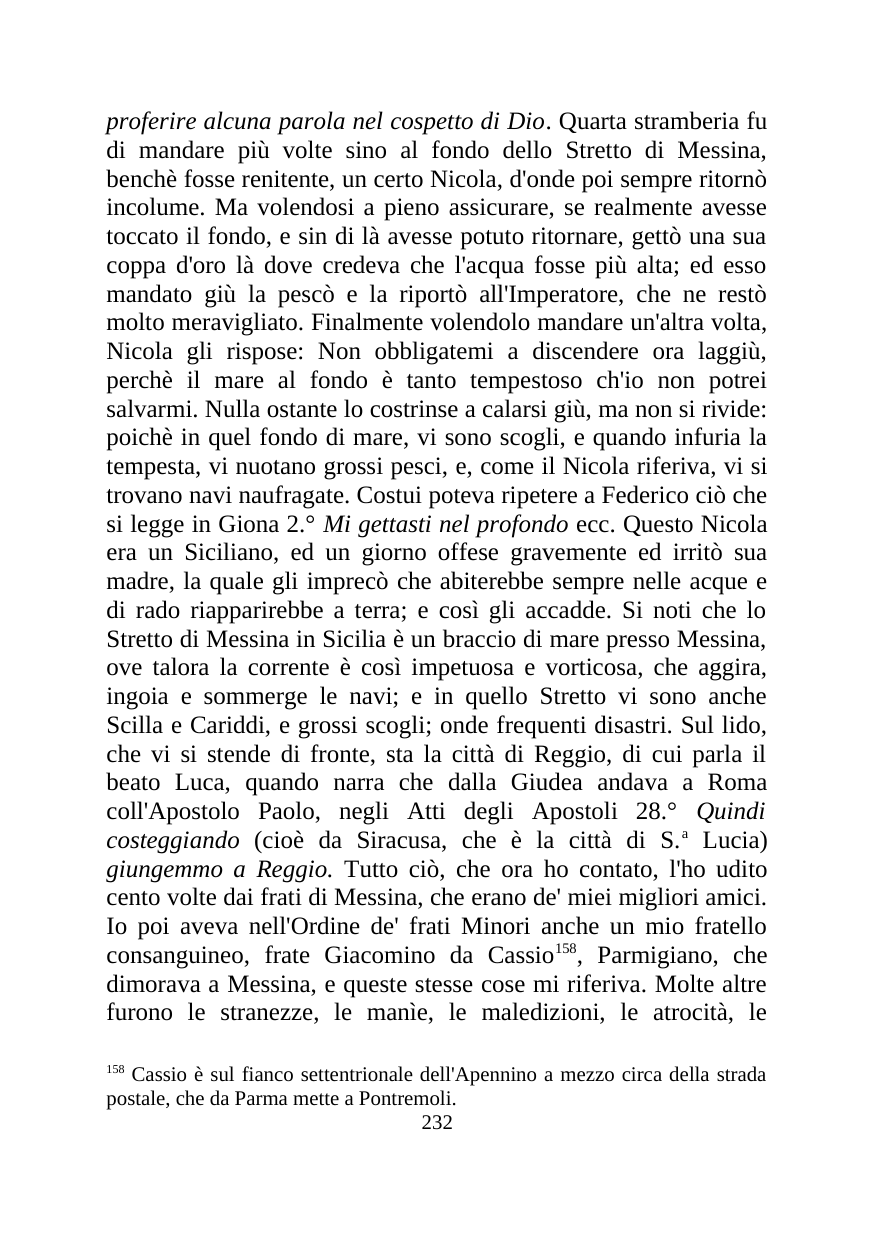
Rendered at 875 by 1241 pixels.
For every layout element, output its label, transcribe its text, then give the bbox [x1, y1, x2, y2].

text Cassio è sul fianco settentrionale dell'Apennino a mezzo circa della strada postale, che da Parma mette a Pontremoli. [106, 1062, 768, 1110]
text proferire alcuna parola nel cospetto di Dio. Quarta stramberia fu di mandare più volte sino al fondo dello Stretto di Messina, benchè fosse renitente, un certo Nicola, d'onde poi sempre ritornò incolume. Ma volendosi a pieno assicurare, se realmente avesse toccato il fondo, e sin di là avesse potuto ritornare, gettò una sua coppa d'oro là dove credeva che l'acqua fosse più alta; ed esso mandato giù la pescò e la riportò all'Imperatore, che ne restò molto meravigliato. Finalmente volendolo mandare un'altra volta, Nicola gli rispose: Non obbligatemi a discendere ora laggiù, perchè il mare al fondo è tanto tempestoso ch'io non potrei salvarmi. Nulla ostante lo costrinse a calarsi giù, ma non si rivide: poichè in quel fondo di mare, vi sono scogli, e quando infuria la tempesta, vi nuotano grossi pesci, e, come il Nicola riferiva, vi si trovano navi naufragate. Costui poteva ripetere a Federico ciò che si legge in Giona 2.° Mi gettasti nel profondo ecc. Questo Nicola era un Siciliano, ed un giorno offese gravemente ed irritò sua madre, la quale gli imprecò che abiterebbe sempre nelle acque e di rado riapparirebbe a terra; e così gli accadde. Si noti che lo Stretto di Messina in Sicilia è un braccio di mare presso Messina, ove talora la corrente è così impetuosa e vorticosa, che aggira, ingoia e sommerge le navi; e in quello Stretto vi sono anche Scilla e Cariddi, e grossi scogli; onde frequenti disastri. Sul lido, che vi si stende di fronte, sta la città di Reggio, di cui parla il beato Luca, quando narra che dalla Giudea andava a Roma coll'Apostolo Paolo, negli Atti degli Apostoli 28.° Quindi costeggiando (cioè da Siracusa, che è la città di S.a Lucia) giungemmo a Reggio. Tutto ciò, che ora ho contato, l'ho udito cento volte dai frati di Messina, che erano de' miei migliori amici. Io poi aveva nell'Ordine de' frati Minori anche un mio fratello consanguineo, frate Giacomino da Cassio, Parmigiano, che dimorava a Messina, e queste stesse cose mi riferiva. Molte altre furono le stranezze, le manìe, le maledizioni, le atrocità, le [106, 106, 768, 1026]
